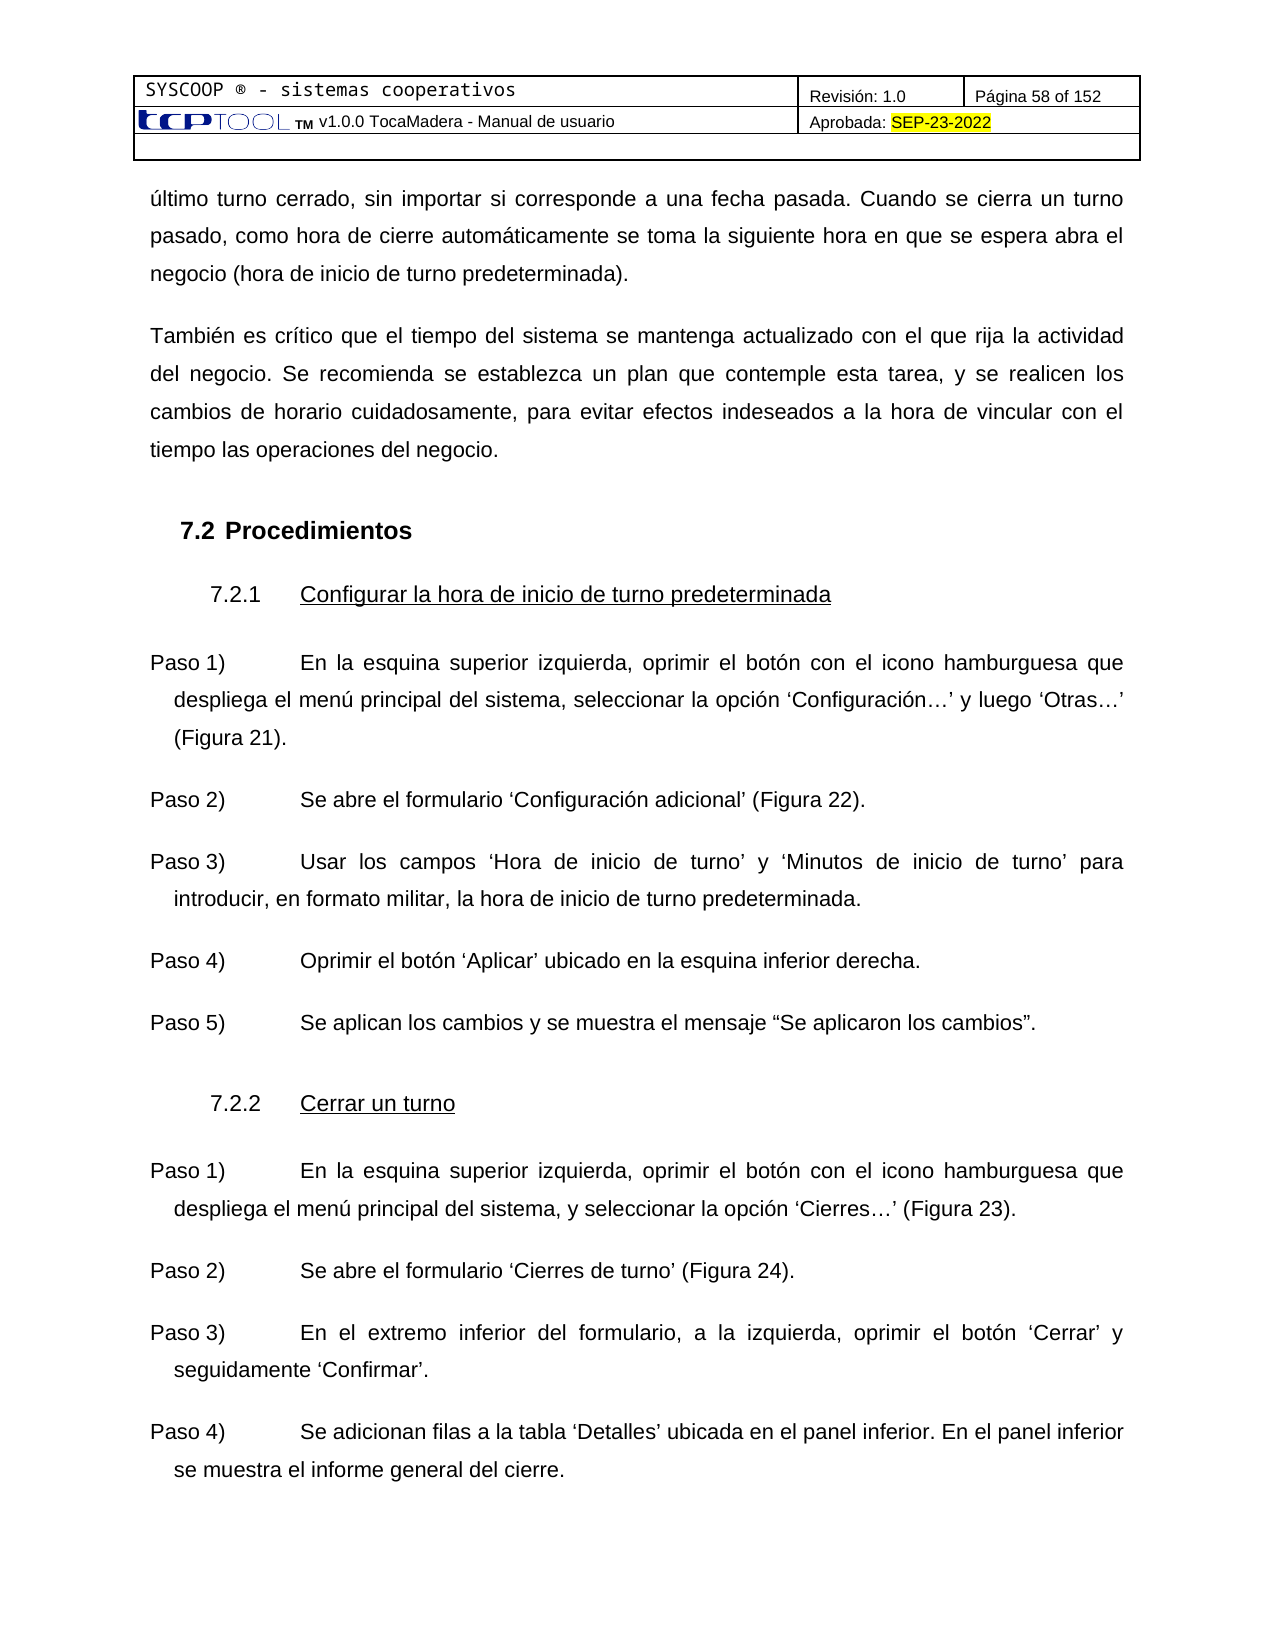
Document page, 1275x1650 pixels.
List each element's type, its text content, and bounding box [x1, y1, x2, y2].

list En el extremo inferior del formulario, a la izquierda, oprimir el botón ‘Cerrar’ y seguidamente ‘Confirmar’. [150, 1319, 1125, 1382]
list En la esquina superior izquierda, oprimir el botón con el icono hamburguesa que despliega el menú principal del sistema, seleccionar la opción ‘Configuración…’ y luego ‘Otras…’ (Figura 21). [150, 649, 1125, 750]
list En la esquina superior izquierda, oprimir el botón con el icono hamburguesa que despliega el menú principal del sistema, y seleccionar la opción ‘Cierres…’ (Figura 23). [150, 1158, 1125, 1221]
text También es crítico que el tiempo del sistema se mantenga actualizado con el que rija la actividad del negocio. Se recomienda se establezca un plan que contemple esta tarea, y se realicen los cambios de horario cuidadosamente, para evitar efectos indeseados a la hora de vincular con el tiempo las operaciones del negocio. [150, 323, 1125, 462]
list Se aplican los cambios y se muestra el mensaje “Se aplicaron los cambios”. [150, 1010, 1125, 1035]
list Se abre el formulario ‘Configuración adicional’ (Figura 22). [150, 787, 1125, 812]
subtitle Cerrar un turno [210, 1090, 1125, 1116]
subtitle Procedimientos [180, 516, 1125, 545]
text último turno cerrado, sin importar si corresponde a una fecha pasada. Cuando se cierra un turno pasado, como hora de cierre automáticamente se toma la siguiente hora en que se espera abra el negocio (hora de inicio de turno predeterminada). [150, 186, 1125, 286]
list Se abre el formulario ‘Cierres de turno’ (Figura 24). [150, 1258, 1125, 1283]
subtitle Configurar la hora de inicio de turno predeterminada [210, 581, 1125, 607]
list Se adicionan filas a la tabla ‘Detalles’ ubicada en el panel inferior. En el panel inferior se muestra el informe general del cierre. [150, 1419, 1125, 1482]
list Usar los campos ‘Hora de inicio de turno’ y ‘Minutos de inicio de turno’ para introducir, en formato militar, la hora de inicio de turno predeterminada. [150, 848, 1125, 912]
list Oprimir el botón ‘Aplicar’ ubicado en la esquina inferior derecha. [150, 948, 1125, 973]
picture [138, 110, 290, 130]
